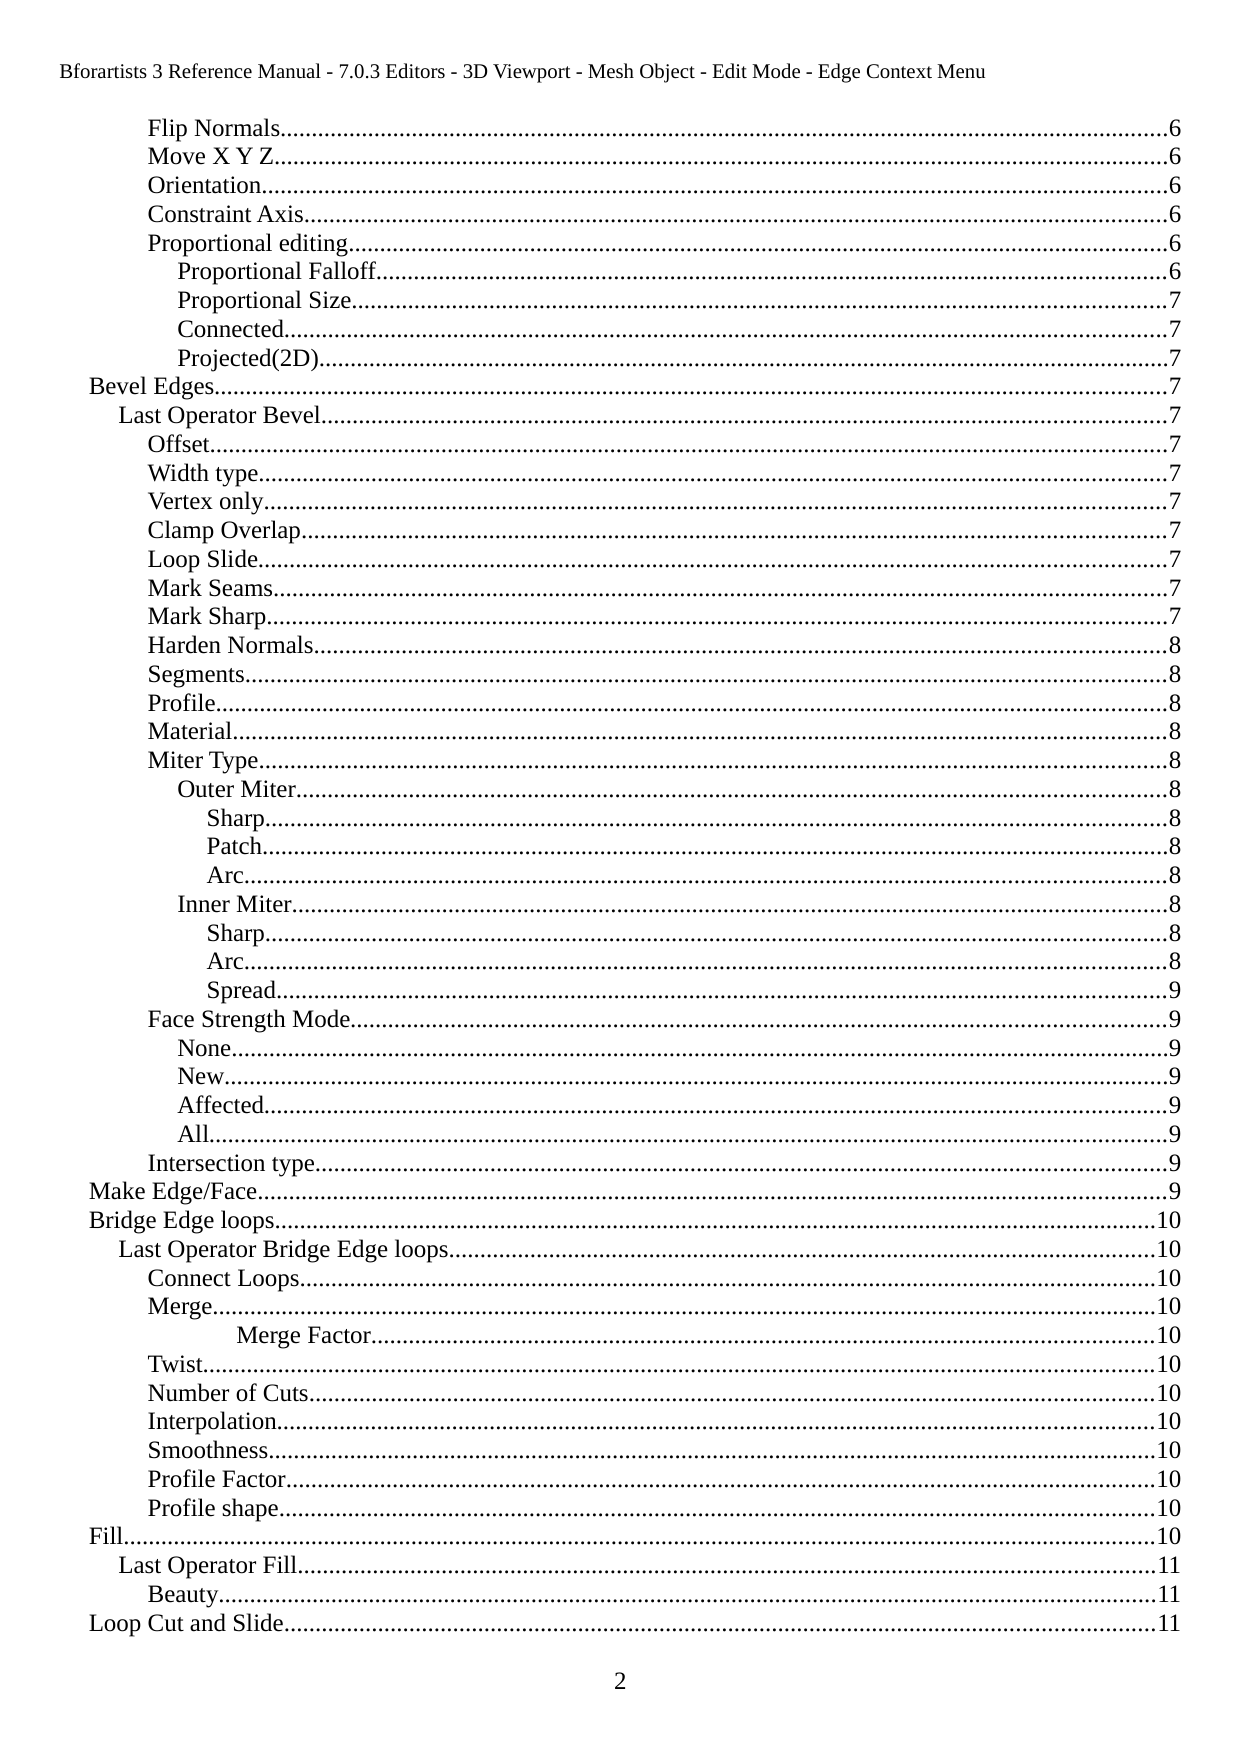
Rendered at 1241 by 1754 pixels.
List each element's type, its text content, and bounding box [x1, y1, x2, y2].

text Bridge Edge loops 10 [88, 1205, 1181, 1234]
text Loop Cut and Slide 11 [88, 1608, 1181, 1636]
text Profile Factor 10 [147, 1464, 1181, 1493]
text Spread 9 [206, 975, 1181, 1004]
text Patch 8 [206, 831, 1181, 860]
text Last Operator Bevel 7 [118, 400, 1181, 429]
text Face Strength Mode 9 [147, 1004, 1181, 1033]
text Profile shape 10 [147, 1493, 1181, 1521]
text None 9 [177, 1033, 1181, 1061]
text Merge Factor 10 [236, 1320, 1181, 1349]
text Sharp 8 [206, 918, 1181, 946]
text Flip Normals 6 [147, 113, 1181, 141]
text Projected(2D) 7 [177, 343, 1181, 371]
text Last Operator Bridge Edge loops 10 [118, 1234, 1181, 1263]
text Clamp Overlap 7 [147, 515, 1181, 544]
text Mark Seams 7 [147, 573, 1181, 601]
text Proportional Size 7 [177, 285, 1181, 314]
text Vertex only 7 [147, 486, 1181, 515]
text Segments 8 [147, 659, 1181, 688]
text Intersection type 9 [147, 1148, 1181, 1176]
text Move X Y Z 6 [147, 141, 1181, 170]
text Affected 9 [177, 1090, 1181, 1119]
text New 9 [177, 1061, 1181, 1090]
text Make Edge/Face 9 [88, 1176, 1181, 1205]
text Interpolation 10 [147, 1406, 1181, 1435]
text Last Operator Fill 11 [118, 1550, 1181, 1579]
text Arc 8 [206, 860, 1181, 889]
text Loop Slide 7 [147, 544, 1181, 573]
text Merge 10 [147, 1291, 1181, 1320]
text Material 8 [147, 716, 1181, 745]
text Beauty 11 [147, 1579, 1181, 1608]
text All 9 [177, 1119, 1181, 1148]
text Bevel Edges 7 [88, 371, 1181, 400]
text Width type 7 [147, 458, 1181, 486]
text Fill 10 [88, 1521, 1181, 1550]
text Sharp 8 [206, 803, 1181, 831]
text Proportional editing 6 [147, 228, 1181, 256]
text Harden Normals 8 [147, 630, 1181, 659]
text Smoothness 10 [147, 1435, 1181, 1464]
text Arc 8 [206, 946, 1181, 975]
text Proportional Falloff 6 [177, 256, 1181, 285]
text Miter Type 8 [147, 745, 1181, 774]
text Twist 10 [147, 1349, 1181, 1378]
text Offset 7 [147, 429, 1181, 458]
text Constraint Axis 6 [147, 199, 1181, 228]
text Number of Cuts 10 [147, 1378, 1181, 1406]
text Mark Sharp 7 [147, 601, 1181, 630]
text Connected 7 [177, 314, 1181, 343]
text Profile 8 [147, 688, 1181, 716]
text Outer Miter 8 [177, 774, 1181, 803]
text Connect Loops 10 [147, 1263, 1181, 1291]
text Inner Miter 8 [177, 889, 1181, 918]
text Orientation 6 [147, 170, 1181, 199]
